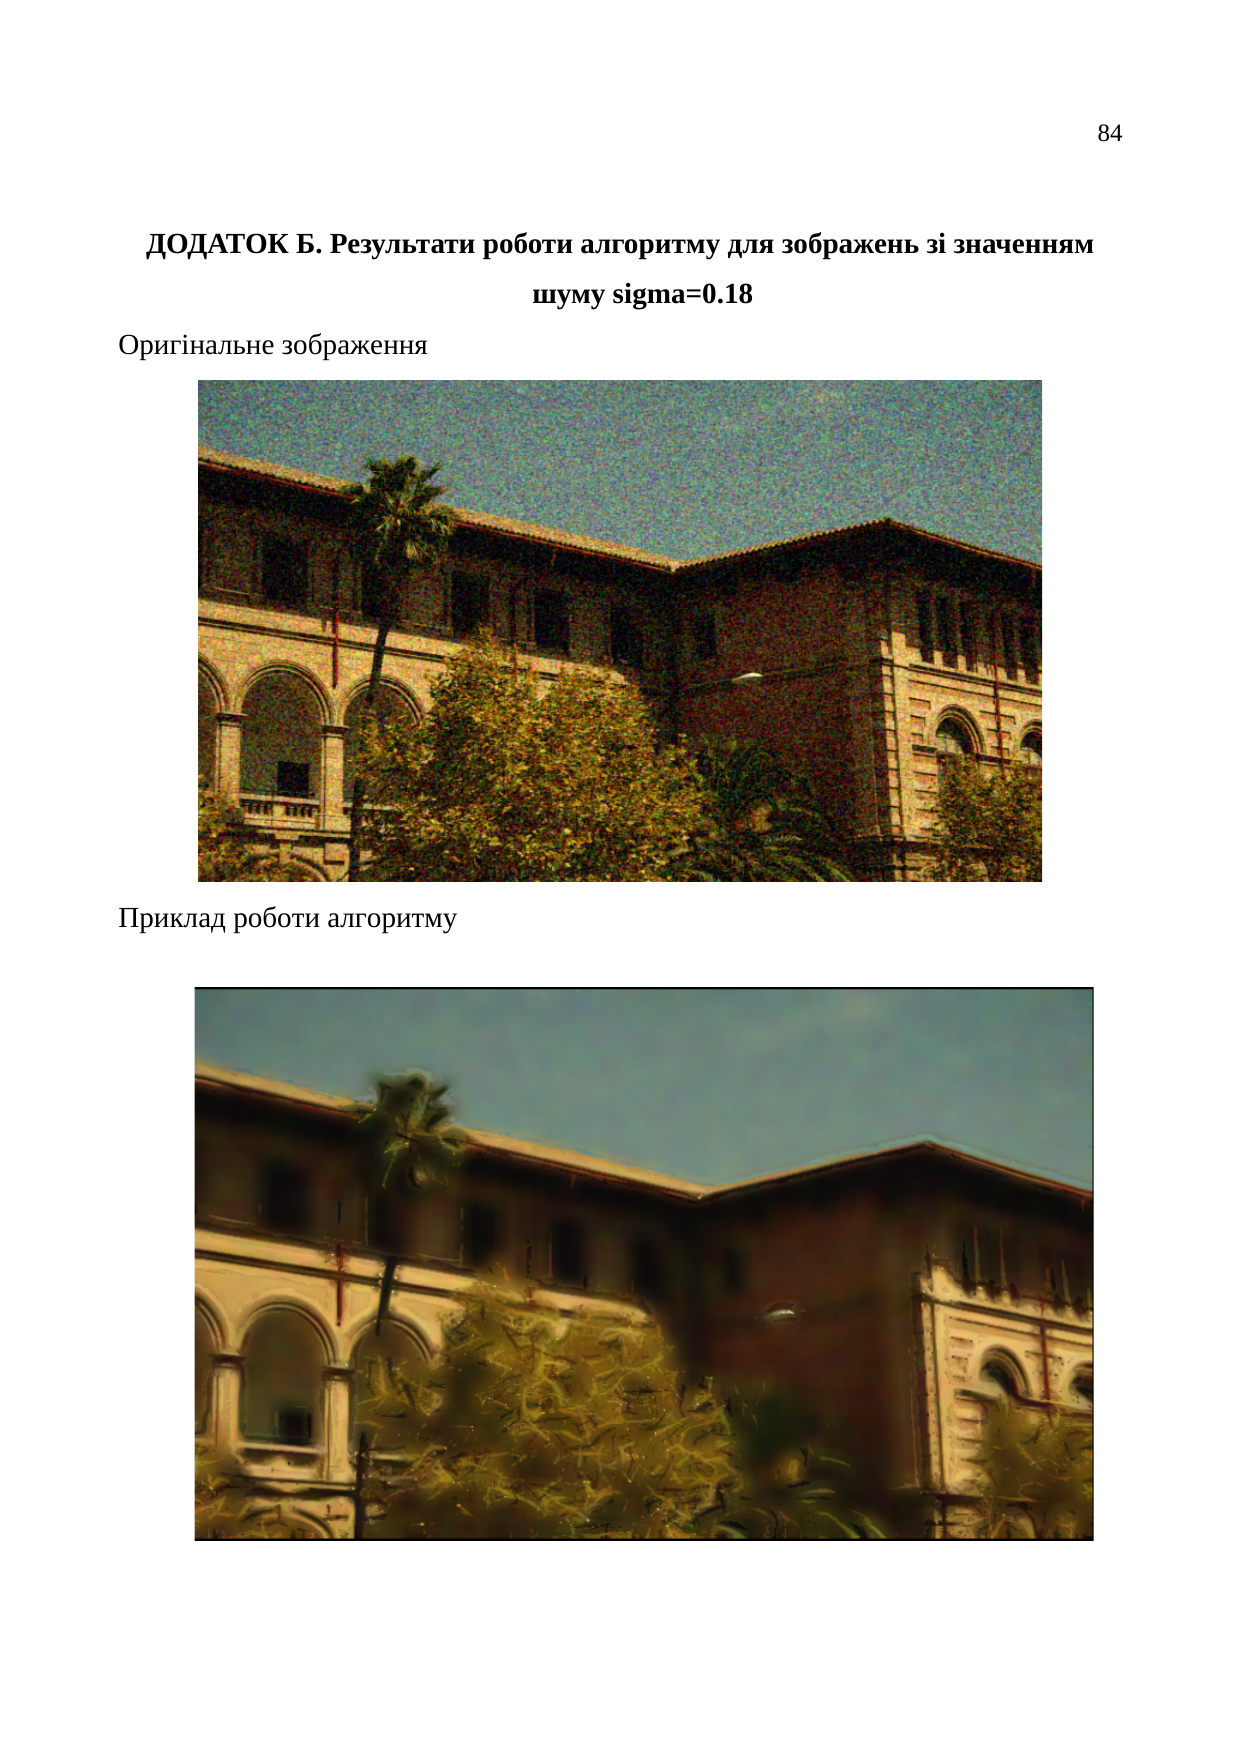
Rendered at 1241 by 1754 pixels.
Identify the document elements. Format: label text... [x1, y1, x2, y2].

text Оригінальне зображення [118, 327, 1122, 361]
subtitle ДОДАТОК Б. Результати роботи алгоритму для зображень зі значенням шуму sigma=0.18 [118, 226, 1122, 310]
text Приклад роботи алгоритму [118, 882, 1122, 934]
picture [198, 380, 1043, 882]
picture [194, 987, 1094, 1541]
